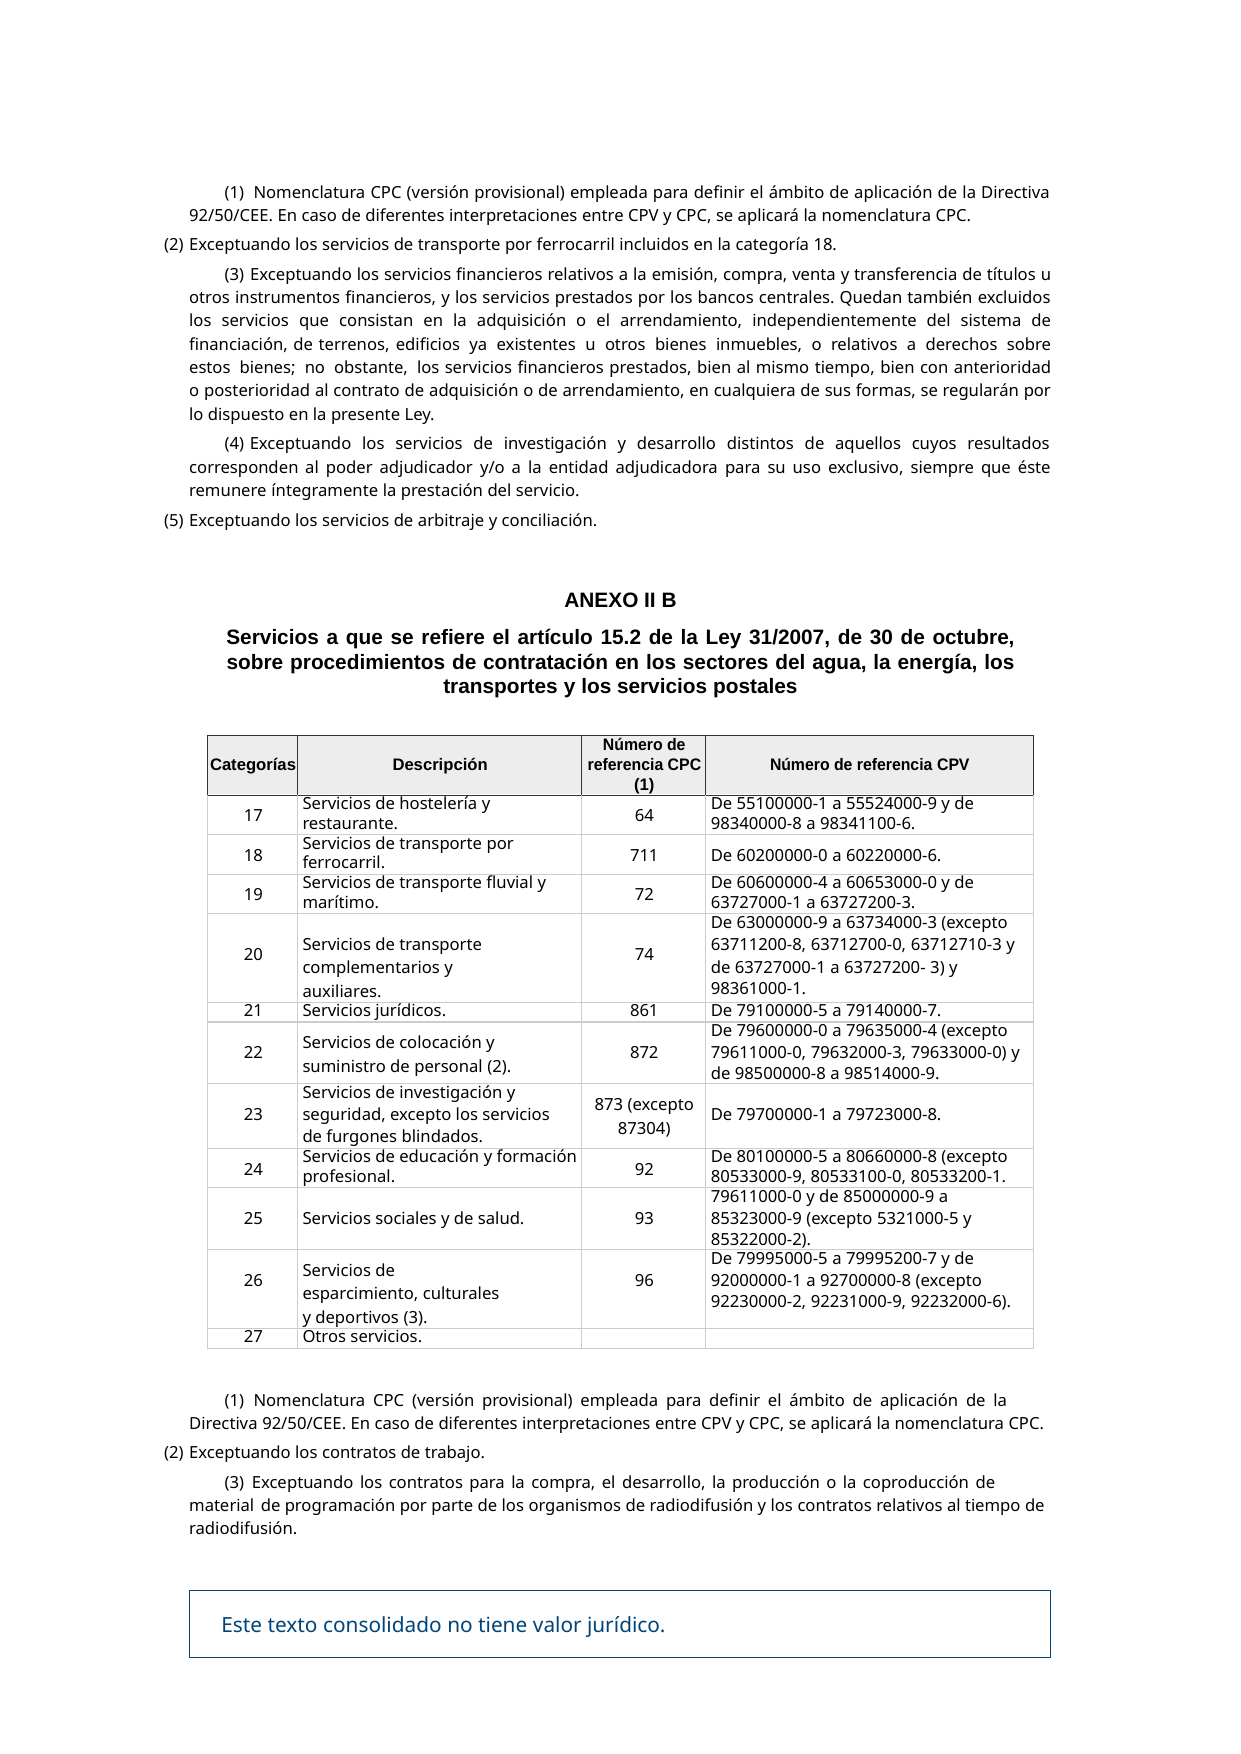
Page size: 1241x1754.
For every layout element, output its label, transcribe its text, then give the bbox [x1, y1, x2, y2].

table_cell De 63000000-9 a 63734000-3 (excepto 63711200-8, 63712700-0, 63712710-3 y de 63727000-1 a 63727200- 3) y 98361000-1. [706, 914, 1033, 1002]
table_cell Servicios de esparcimiento, culturales y deportivos (3). [298, 1250, 581, 1328]
table_cell 22 [208, 1023, 297, 1083]
table_cell Servicios de educación y formación profesional. [298, 1149, 581, 1187]
table_cell 74 [582, 914, 705, 1002]
table_cell Servicios jurídicos. [298, 1003, 581, 1021]
table_header Número de referencia CPC (1) [582, 736, 705, 794]
table_cell Servicios de transporte complementarios y auxiliares. [298, 914, 581, 1002]
table_cell 26 [208, 1250, 297, 1328]
table_cell De 79995000-5 a 79995200-7 y de 92000000-1 a 92700000-8 (excepto 92230000-2, 92231000-9, 92232000-6). [706, 1250, 1033, 1328]
table_cell 20 [208, 914, 297, 1002]
table_cell [582, 1329, 705, 1347]
table_cell Otros servicios. [298, 1329, 581, 1347]
table_cell 64 [582, 796, 705, 834]
list Exceptuando los servicios de investigación y desarrollo distintos de aquellos cuyos resultados corresponden al poder adjudicador y/o a la entidad adjudicadora para su uso exclusivo, siempre que éste remunere íntegramente la prestación del servicio. [189, 432, 1051, 501]
table_cell 711 [582, 835, 705, 873]
table_cell De 79100000-5 a 79140000-7. [706, 1003, 1033, 1021]
table_cell 96 [582, 1250, 705, 1328]
table_cell De 60600000-4 a 60653000-0 y de 63727000-1 a 63727200-3. [706, 875, 1033, 913]
table_cell 21 [208, 1003, 297, 1021]
table_cell 24 [208, 1149, 297, 1187]
table_cell Servicios sociales y de salud. [298, 1188, 581, 1249]
table_cell 861 [582, 1003, 705, 1021]
table_cell 17 [208, 796, 297, 834]
subtitle ANEXO II B [189, 588, 1051, 612]
table_cell De 55100000-1 a 55524000-9 y de 98340000-8 a 98341100-6. [706, 796, 1033, 834]
table_cell De 80100000-5 a 80660000-8 (excepto 80533000-9, 80533100-0, 80533200-1. [706, 1149, 1033, 1187]
table_cell 872 [582, 1023, 705, 1083]
table_header Descripción [298, 736, 581, 794]
table_cell De 60200000-0 a 60220000-6. [706, 835, 1033, 873]
text Servicios a que se refiere el artículo 15.2 de la Ley 31/2007, de 30 de octubre, sobre procedimientos de contratación en los sectores del agua, la energía, los transportes y los servicios postales [224, 625, 1016, 698]
table_header Número de referencia CPV [706, 736, 1033, 794]
text Este texto consolidado no tiene valor jurídico. [221, 1610, 1050, 1638]
table_cell De 79600000-0 a 79635000-4 (excepto 79611000-0, 79632000-3, 79633000-0) y de 98500000-8 a 98514000-9. [706, 1023, 1033, 1083]
table_cell 93 [582, 1188, 705, 1249]
table_cell [706, 1329, 1033, 1347]
table_cell Servicios de hostelería y restaurante. [298, 796, 581, 834]
list Exceptuando los servicios de transporte por ferrocarril incluidos en la categoría 18. [164, 233, 1184, 256]
list Exceptuando los contratos para la compra, el desarrollo, la producción o la coproducción de material de programación por parte de los organismos de radiodifusión y los contratos relativos al tiempo de radiodifusión. [189, 1470, 1051, 1540]
table_cell 18 [208, 835, 297, 873]
table_cell Servicios de colocación y suministro de personal (2). [298, 1023, 581, 1083]
table_cell De 79700000-1 a 79723000-8. [706, 1084, 1033, 1148]
table_cell 79611000-0 y de 85000000-9 a 85323000-9 (excepto 5321000-5 y 85322000-2). [706, 1188, 1033, 1249]
table_header Categorías [208, 736, 297, 794]
list Exceptuando los contratos de trabajo. [164, 1441, 1184, 1463]
table_cell 19 [208, 875, 297, 913]
list Exceptuando los servicios de arbitraje y conciliación. [164, 508, 1184, 531]
table_cell Servicios de investigación y seguridad, excepto los servicios de furgones blindados. [298, 1084, 581, 1148]
table_cell 25 [208, 1188, 297, 1249]
table_cell 873 (excepto 87304) [582, 1084, 705, 1148]
table_cell Servicios de transporte fluvial y marítimo. [298, 875, 581, 913]
list Nomenclatura CPC (versión provisional) empleada para definir el ámbito de aplicación de la Directiva 92/50/CEE. En caso de diferentes interpretaciones entre CPV y CPC, se aplicará la nomenclatura CPC. [189, 180, 1051, 226]
table_cell 92 [582, 1149, 705, 1187]
table_cell 23 [208, 1084, 297, 1148]
list Exceptuando los servicios financieros relativos a la emisión, compra, venta y transferencia de títulos u otros instrumentos financieros, y los servicios prestados por los bancos centrales. Quedan también excluidos los servicios que consistan en la adquisición o el arrendamiento, independientemente del sistema de financiación, de terrenos, edificios ya existentes u otros bienes inmuebles, o relativos a derechos sobre estos bienes; no obstante, los servicios financieros prestados, bien al mismo tiempo, bien con anterioridad o posterioridad al contrato de adquisición o de arrendamiento, en cualquiera de sus formas, se regularán por lo dispuesto en la presente Ley. [189, 262, 1052, 425]
table_cell 72 [582, 875, 705, 913]
table_cell 27 [208, 1329, 297, 1347]
list Nomenclatura CPC (versión provisional) empleada para definir el ámbito de aplicación de la Directiva 92/50/CEE. En caso de diferentes interpretaciones entre CPV y CPC, se aplicará la nomenclatura CPC. [189, 1388, 1051, 1434]
table_cell Servicios de transporte por ferrocarril. [298, 835, 581, 873]
